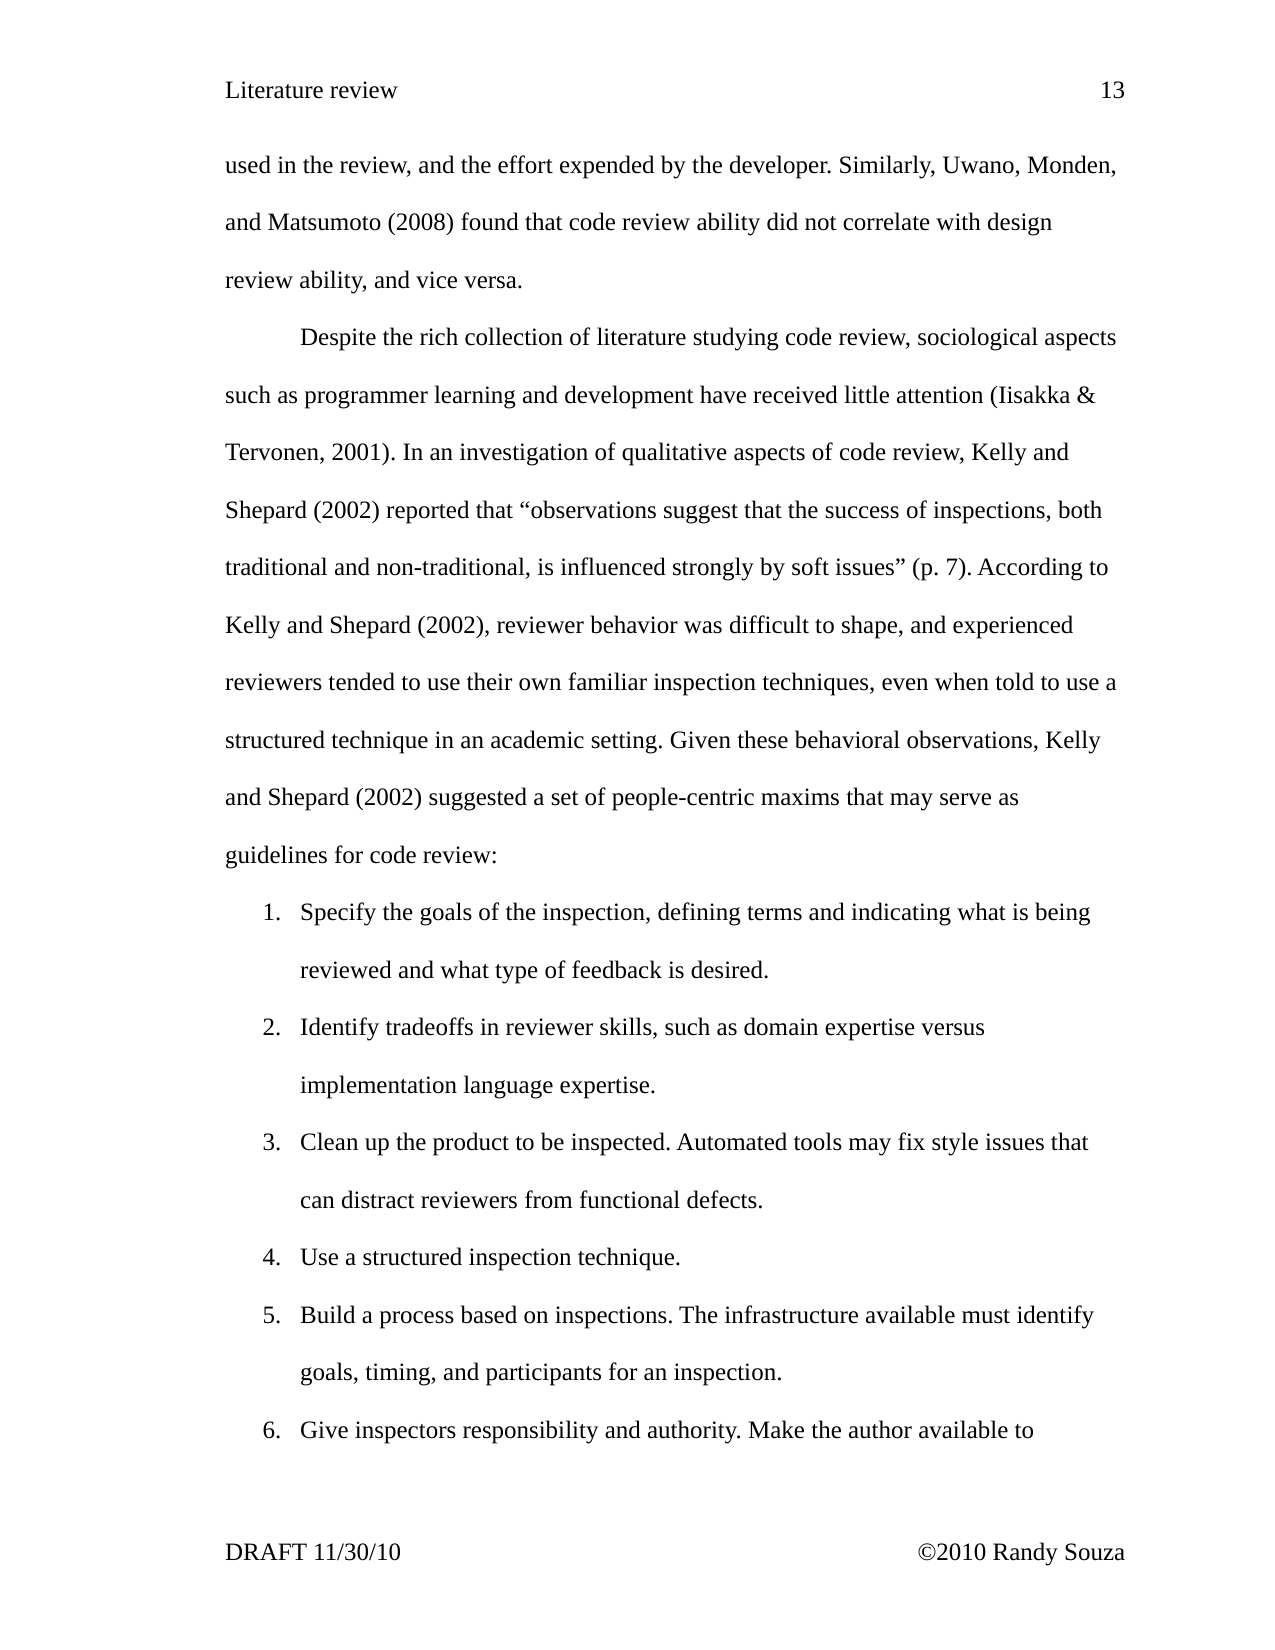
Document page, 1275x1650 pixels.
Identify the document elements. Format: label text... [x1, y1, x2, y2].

text used in the review, and the effort expended by the developer. Similarly, Uwano, Monden, and Matsumoto (2008) found that code review ability did not correlate with design review ability, and vice versa. [225, 150, 1125, 294]
list Specify the goals of the inspection, defining terms and indicating what is being reviewed and what type of feedback is desired. [262, 897, 1125, 984]
list Identify tradeoffs in reviewer skills, such as domain expertise versus implementation language expertise. [262, 1012, 1125, 1099]
list Build a process based on inspections. The infrastructure available must identify goals, timing, and participants for an inspection. [262, 1300, 1125, 1386]
list Give inspectors responsibility and authority. Make the author available to [262, 1415, 1125, 1444]
list Use a structured inspection technique. [262, 1242, 1125, 1271]
text Despite the rich collection of literature studying code review, sociological aspects such as programmer learning and development have received little attention (Iisakka & Tervonen, 2001). In an investigation of qualitative aspects of code review, Kelly and Shepard (2002) reported that “observations suggest that the success of inspections, both traditional and non-traditional, is influenced strongly by soft issues” (p. 7). According to Kelly and Shepard (2002), reviewer behavior was difficult to shape, and experienced reviewers tended to use their own familiar inspection techniques, even when told to use a structured technique in an academic setting. Given these behavioral observations, Kelly and Shepard (2002) suggested a set of people-centric maxims that may serve as guidelines for code review: [225, 322, 1125, 869]
list Clean up the product to be inspected. Automated tools may fix style issues that can distract reviewers from functional defects. [262, 1127, 1125, 1214]
